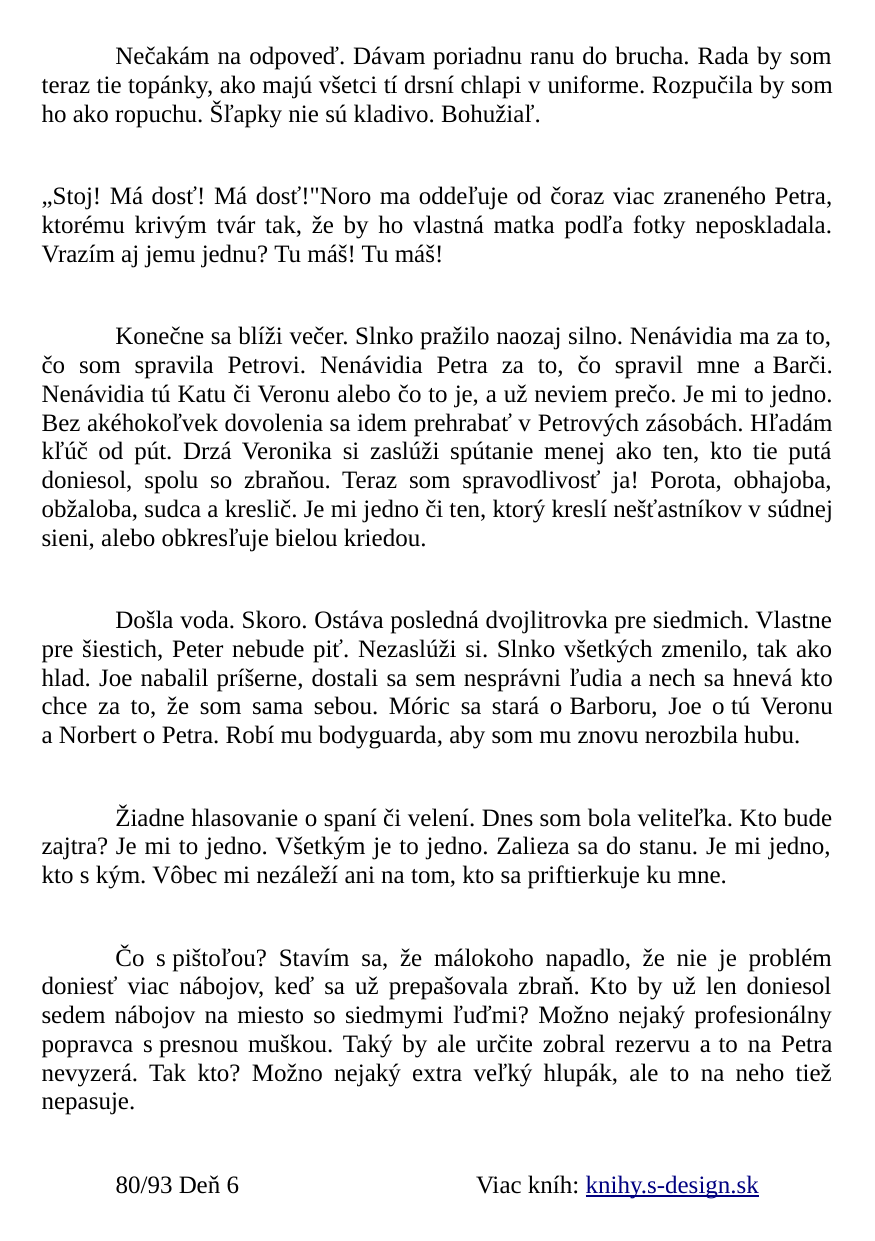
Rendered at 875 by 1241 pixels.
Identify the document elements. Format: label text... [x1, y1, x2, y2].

text Čo s pištoľou? Stavím sa, že málokoho napadlo, že nie je problém doniesť viac nábojov, keď sa už prepašovala zbraň. Kto by už len doniesol sedem nábojov na miesto so siedmymi ľuďmi? Možno nejaký profesionálny popravca s presnou muškou. Taký by ale určite zobral rezervu a to na Petra nevyzerá. Tak kto? Možno nejaký extra veľký hlupák, ale to na neho tiež nepasuje. [41, 943, 833, 1115]
text Došla voda. Skoro. Ostáva posledná dvojlitrovka pre siedmich. Vlastne pre šiestich, Peter nebude piť. Nezaslúži si. Slnko všetkých zmenilo, tak ako hlad. Joe nabalil príšerne, dostali sa sem nesprávni ľudia a nech sa hnevá kto chce za to, že som sama sebou. Móric sa stará o Barboru, Joe o tú Veronu a Norbert o Petra. Robí mu bodyguarda, aby som mu znovu nerozbila hubu. [41, 605, 833, 749]
text Nečakám na odpoveď. Dávam poriadnu ranu do brucha. Rada by som teraz tie topánky, ako majú všetci tí drsní chlapi v uniforme. Rozpučila by som ho ako ropuchu. Šľapky nie sú kladivo. Bohužiaľ. [41, 41, 833, 128]
text „Stoj! Má dosť! Má dosť!"Noro ma oddeľuje od čoraz viac zraneného Petra, ktorému krivým tvár tak, že by ho vlastná matka podľa fotky neposkladala. Vrazím aj jemu jednu? Tu máš! Tu máš! [41, 181, 833, 268]
text Konečne sa blíži večer. Slnko pražilo naozaj silno. Nenávidia ma za to, čo som spravila Petrovi. Nenávidia Petra za to, čo spravil mne a Barči. Nenávidia tú Katu či Veronu alebo čo to je, a už neviem prečo. Je mi to jedno. Bez akéhokoľvek dovolenia sa idem prehrabať v Petrových zásobách. Hľadám kľúč od pút. Drzá Veronika si zaslúži spútanie menej ako ten, kto tie putá doniesol, spolu so zbraňou. Teraz som spravodlivosť ja! Porota, obhajoba, obžaloba, sudca a kreslič. Je mi jedno či ten, ktorý kreslí nešťastníkov v súdnej sieni, alebo obkresľuje bielou kriedou. [41, 321, 833, 551]
text Žiadne hlasovanie o spaní či velení. Dnes som bola veliteľka. Kto bude zajtra? Je mi to jedno. Všetkým je to jedno. Zalieza sa do stanu. Je mi jedno, kto s kým. Vôbec mi nezáleží ani na tom, kto sa priftierkuje ku mne. [41, 803, 833, 889]
